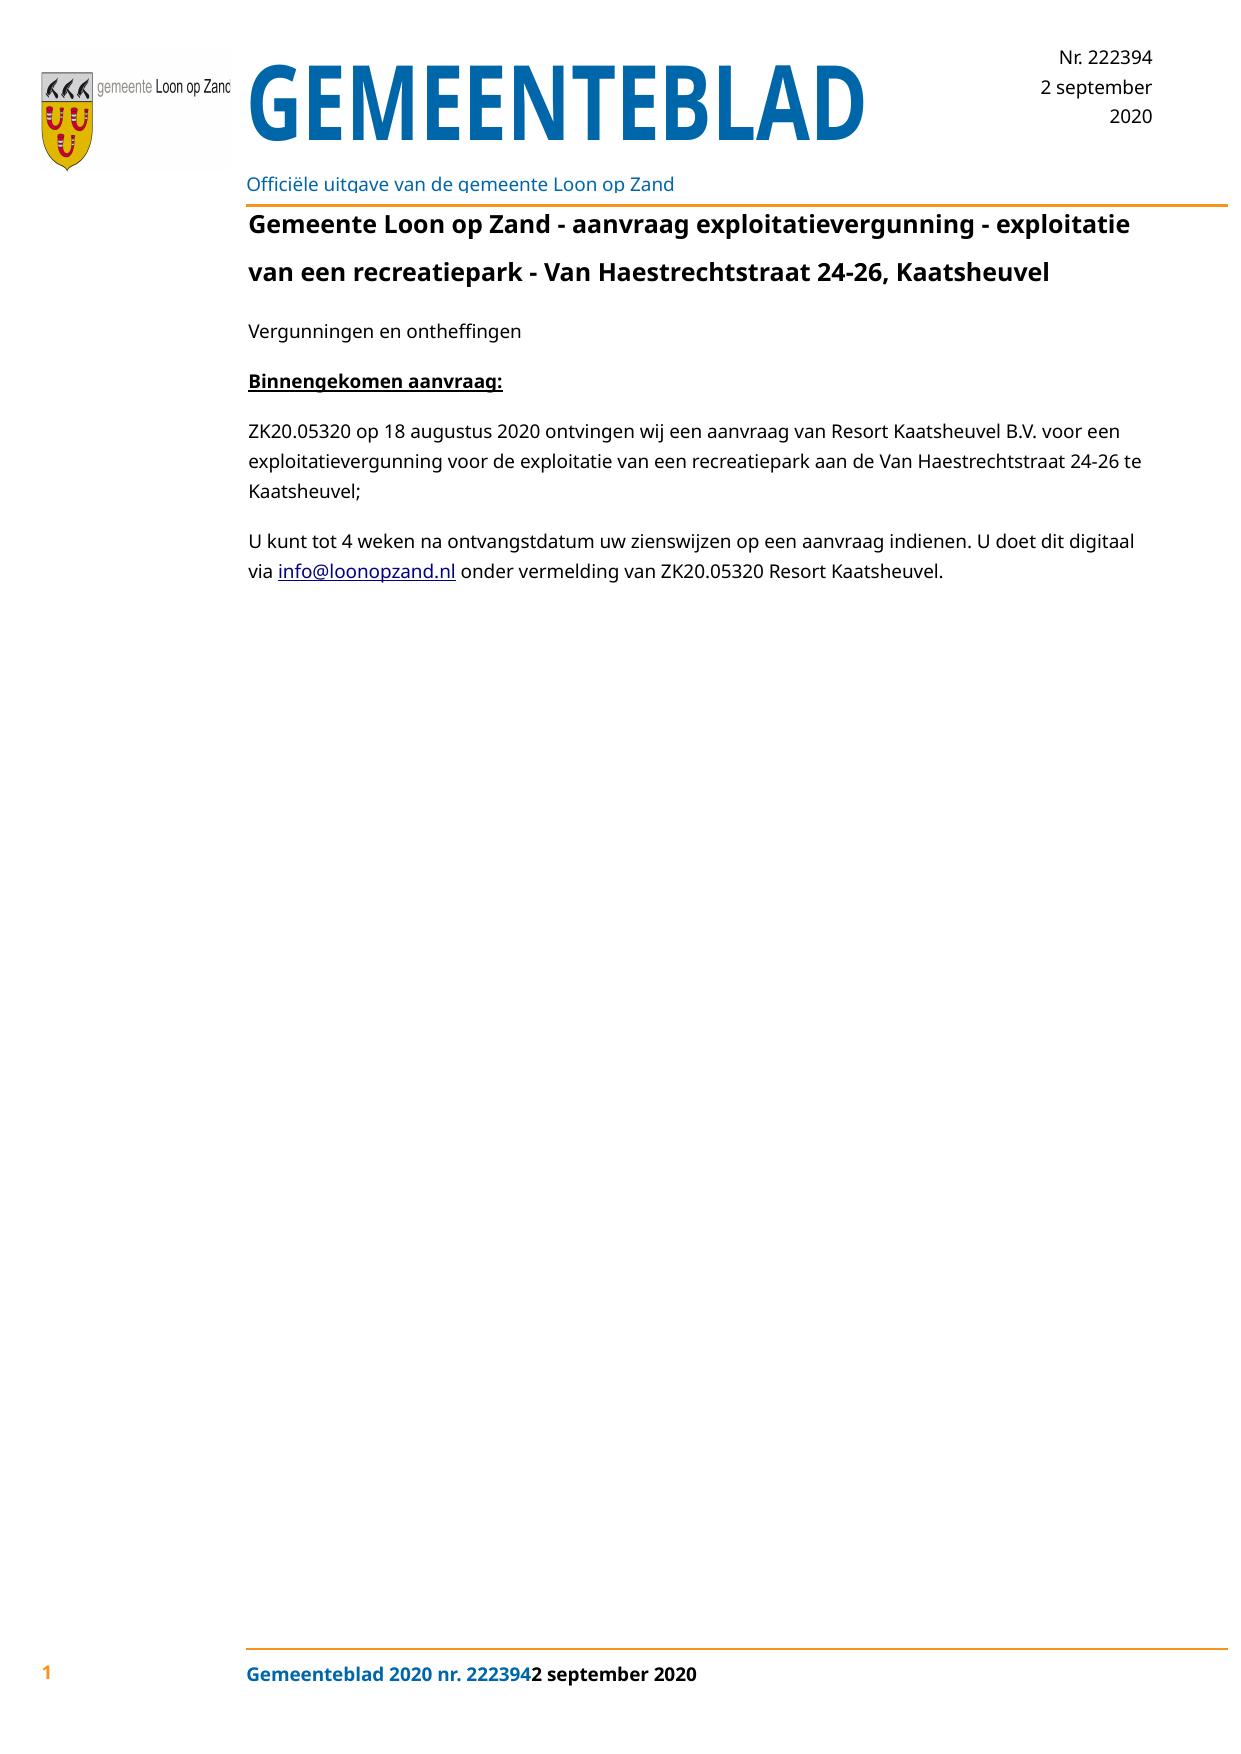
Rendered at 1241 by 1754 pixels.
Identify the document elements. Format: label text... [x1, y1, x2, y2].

picture [41, 47, 231, 172]
text Binnengekomen aanvraag: [248, 368, 1152, 394]
text Gemeente Loon op Zand - aanvraag exploitatievergunning - exploitatie van een recreatiepark - Van Haestrechtstraat 24-26, Kaatsheuvel [248, 207, 1152, 288]
text U kunt tot 4 weken na ontvangstdatum uw zienswijzen op een aanvraag indienen. U doet dit digitaal via info@loonopzand.nl onder vermelding van ZK20.05320 Resort Kaatsheuvel. [248, 528, 1152, 584]
text ZK20.05320 op 18 augustus 2020 ontvingen wij een aanvraag van Resort Kaatsheuvel B.V. voor een exploitatievergunning voor de exploitatie van een recreatiepark aan de Van Haestrechtstraat 24-26 te Kaatsheuvel; [248, 419, 1152, 504]
text Vergunningen en ontheffingen [248, 318, 1152, 344]
